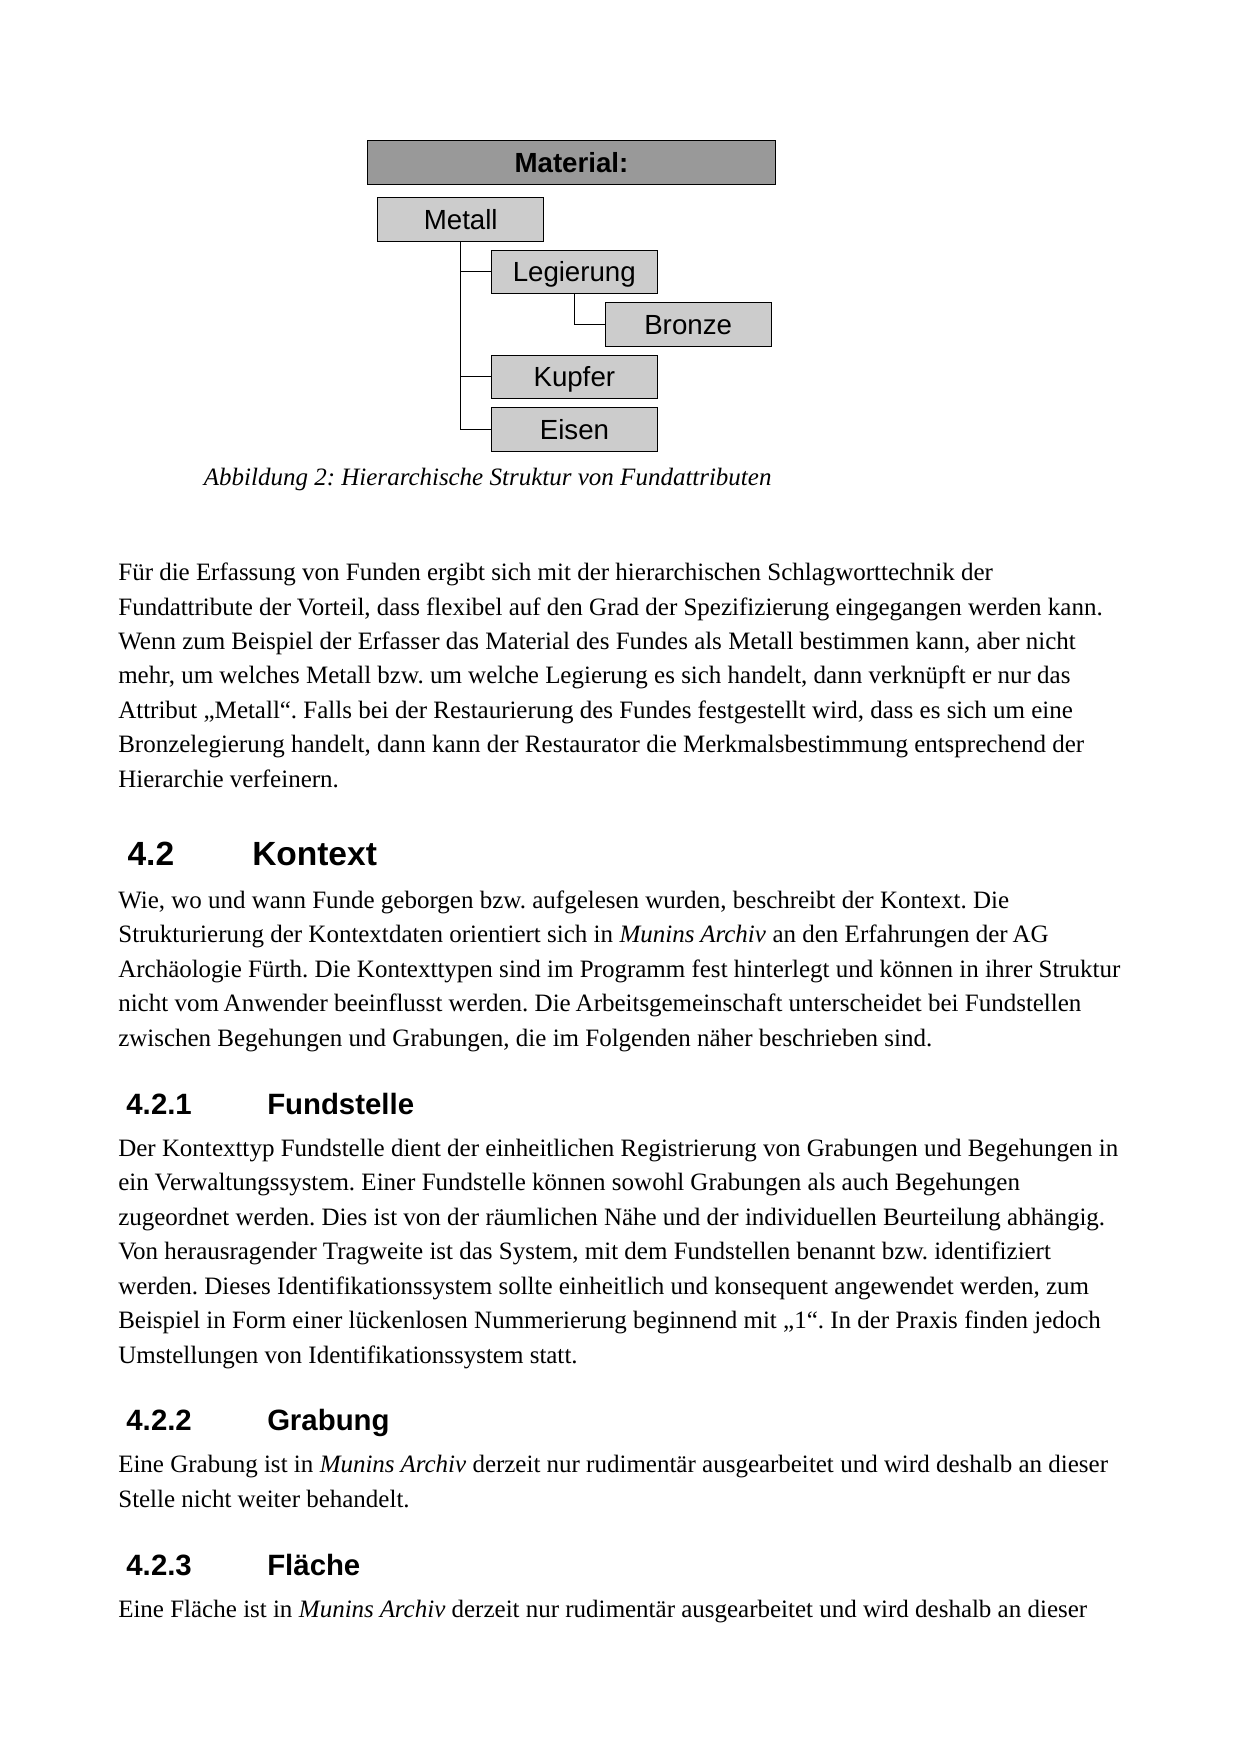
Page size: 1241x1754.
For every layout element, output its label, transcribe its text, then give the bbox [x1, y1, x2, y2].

subtitle Fläche [118, 1548, 1122, 1581]
text Für die Erfassung von Funden ergibt sich mit der hierarchischen Schlagworttechnik der Fundattribute der Vorteil, dass flexibel auf den Grad der Spezifizierung eingegangen werden kann. Wenn zum Beispiel der Erfasser das Material des Fundes als Metall bestimmen kann, aber nicht mehr, um welches Metall bzw. um welche Legierung es sich handelt, dann verknüpft er nur das Attribut „Metall“. Falls bei der Restaurierung des Fundes festgestellt wird, dass es sich um eine Bronzelegierung handelt, dann kann der Restaurator die Merkmalsbestimmung entsprechend der Hierarchie verfeinern. [118, 557, 1122, 793]
text Eine Fläche ist in Munins Archiv derzeit nur rudimentär ausgearbeitet und wird deshalb an dieser [118, 1594, 1122, 1623]
text Eine Grabung ist in Munins Archiv derzeit nur rudimentär ausgearbeitet und wird deshalb an dieser Stelle nicht weiter behandelt. [118, 1449, 1122, 1513]
text Wie, wo und wann Funde geborgen bzw. aufgelesen wurden, beschreibt der Kontext. Die Strukturierung der Kontextdaten orientiert sich in Munins Archiv an den Erfahrungen der AG Archäologie Fürth. Die Kontexttypen sind im Programm fest hinterlegt und können in ihrer Struktur nicht vom Anwender beeinflusst werden. Die Arbeitsgemeinschaft unterscheidet bei Fundstellen zwischen Begehungen und Grabungen, die im Folgenden näher beschrieben sind. [118, 885, 1122, 1052]
subtitle Kontext [118, 834, 1122, 872]
subtitle Fundstelle [118, 1087, 1122, 1120]
text Der Kontexttyp Fundstelle dient der einheitlichen Registrierung von Grabungen und Begehungen in ein Verwaltungssystem. Einer Fundstelle können sowohl Grabungen als auch Begehungen zugeordnet werden. Dies ist von der räumlichen Nähe und der individuellen Beurteilung abhängig. Von herausragender Tragweite ist das System, mit dem Fundstellen benannt bzw. identifiziert werden. Dieses Identifikationssystem sollte einheitlich und konsequent angewendet werden, zum Beispiel in Form einer lückenlosen Nummerierung beginnend mit „1“. In der Praxis finden jedoch Umstellungen von Identifikationssystem statt. [118, 1133, 1122, 1368]
subtitle Grabung [118, 1403, 1122, 1437]
text Abbildung 2: Hierarchische Struktur von Fundattributen [204, 131, 1036, 491]
